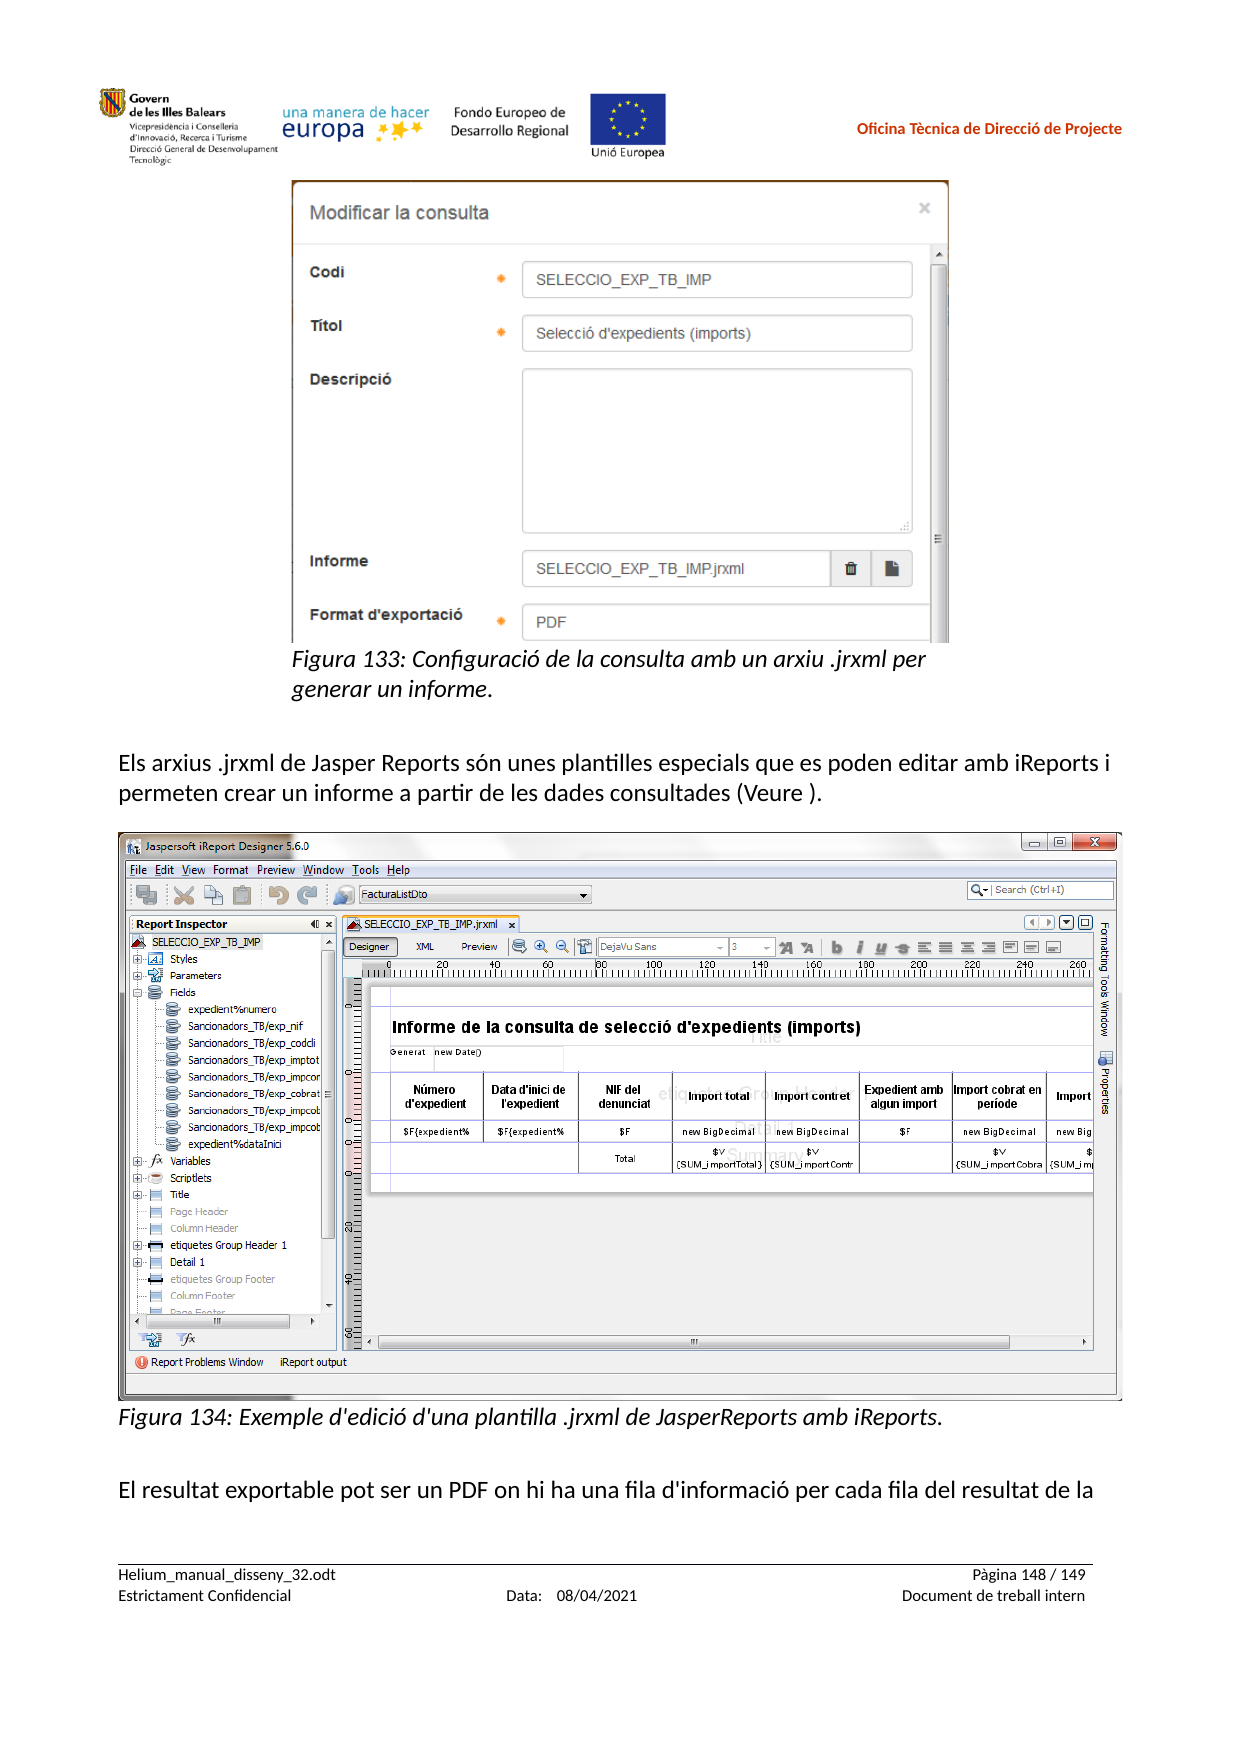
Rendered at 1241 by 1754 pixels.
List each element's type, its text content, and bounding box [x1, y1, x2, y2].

picture [99, 87, 668, 166]
picture [118, 832, 1123, 1401]
picture [291, 180, 949, 643]
text Els arxius .jrxml de Jasper Reports són unes plantilles especials que es poden editar amb iReports i permeten crear un informe a partir de les dades consultades (Veure ). [118, 747, 1122, 808]
text Figura 133: Configuració de la consulta amb un arxiu .jrxml per generar un informe. [292, 643, 949, 704]
text El resultat exportable pot ser un PDF on hi ha una fila d'informació per cada fila del resultat de la [118, 1474, 1122, 1505]
text Figura 134: Exemple d'edició d'una plantilla .jrxml de JasperReports amb iReports. [118, 1401, 1122, 1431]
